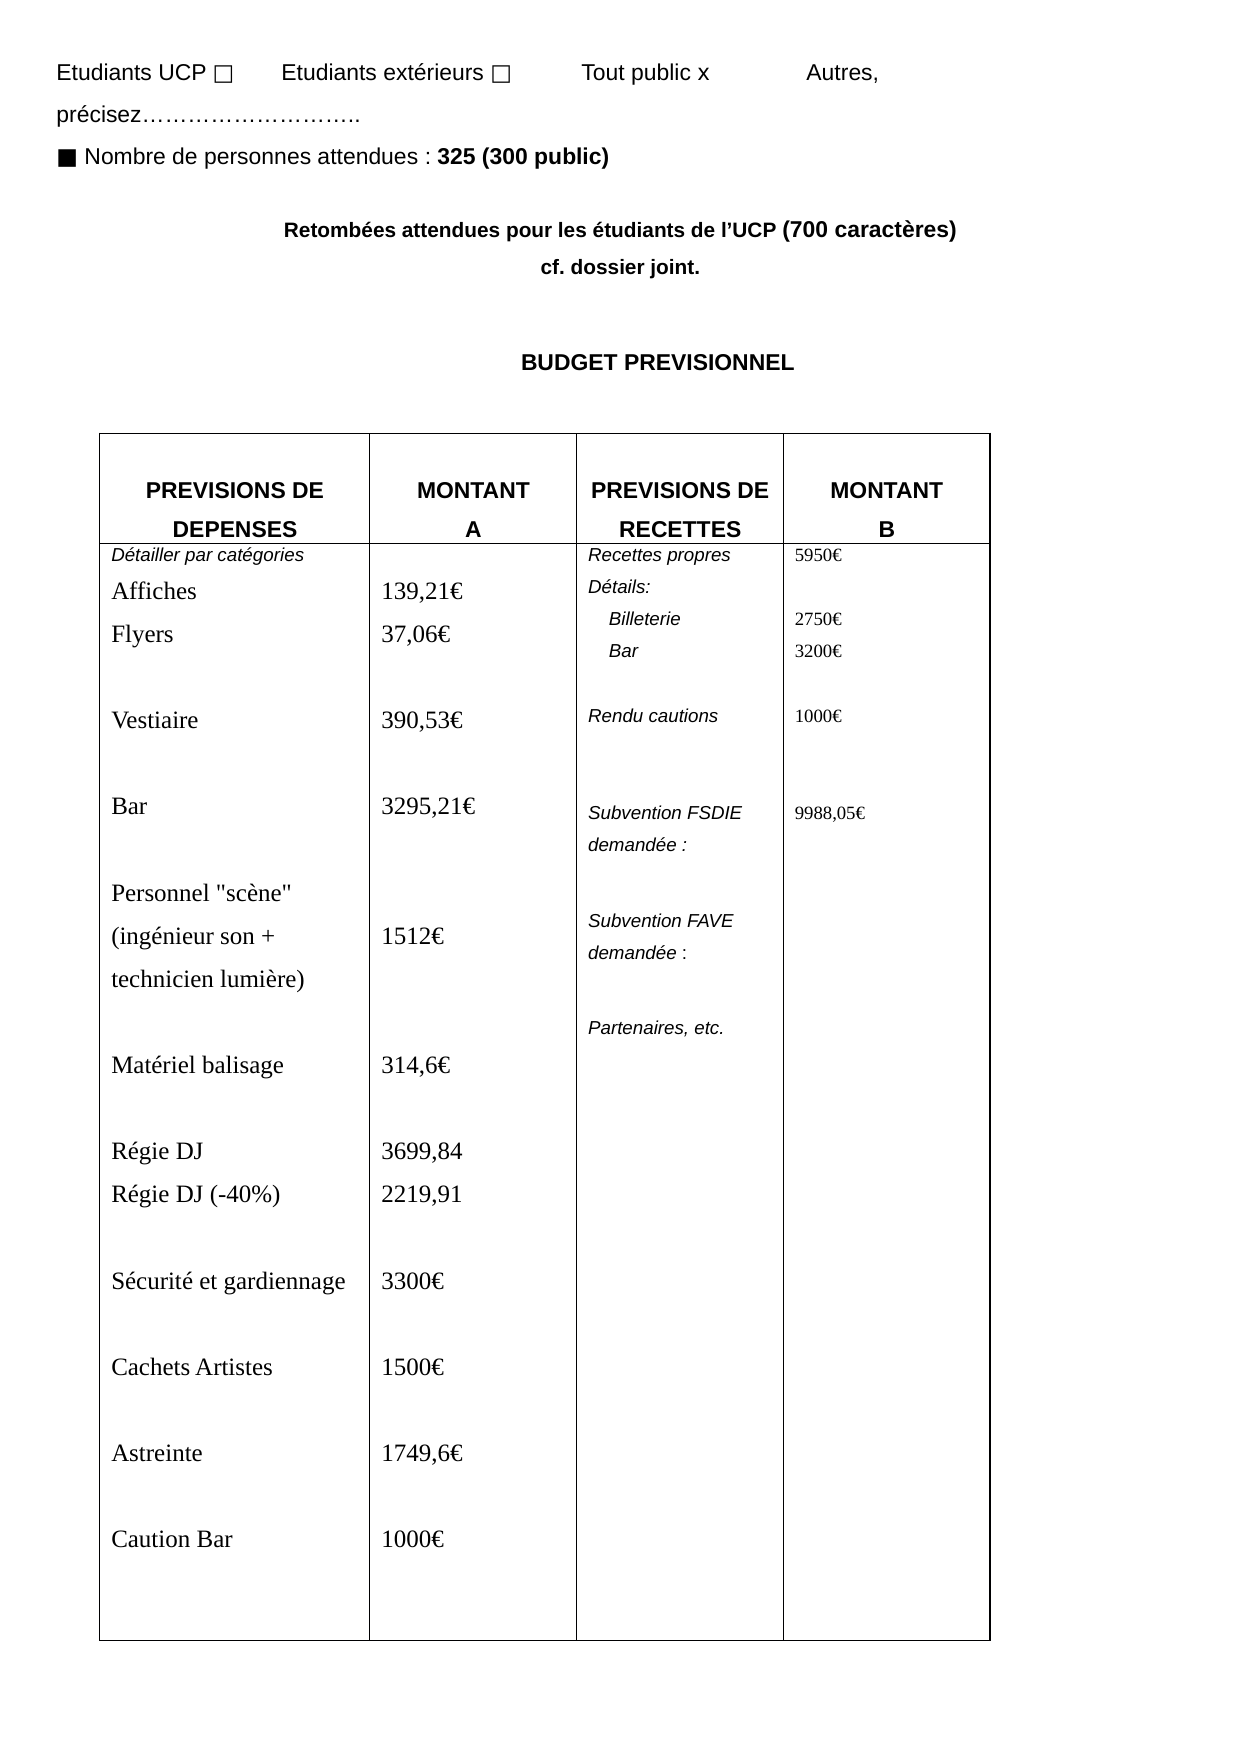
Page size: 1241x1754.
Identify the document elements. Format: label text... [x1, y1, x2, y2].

text ■ Nombre de personnes attendues : 325 (300 public) [56, 140, 1184, 171]
table_cell Recettes propres Détails: Billeterie Bar Rendu cautions Subvention FSDIE demandée : Subvention FAVE demandée : Partenaires, etc. [577, 544, 783, 1639]
table_header MONTANT B [784, 434, 989, 542]
table_cell Détailler par catégories Affiches Flyers Vestiaire Bar Personnel "scène" (ingénieur son + technicien lumière) Matériel balisage Régie DJ Régie DJ (-40%) Sécurité et gardiennage Cachets Artistes Astreinte Caution Bar [100, 544, 369, 1639]
table_cell 5950€ 2750€ 3200€ 1000€ 9988,05€ [784, 544, 989, 1639]
text Etudiants UCP □ Etudiants extérieurs □ Tout public x Autres, précisez……………………….. [56, 56, 1184, 127]
table_header PREVISIONS DE RECETTES [577, 434, 783, 542]
text Retombées attendues pour les étudiants de l’UCP (700 caractères) [56, 216, 1184, 242]
table_header MONTANT A [370, 434, 576, 542]
table_cell 139,21€ 37,06€ 390,53€ 3295,21€ 1512€ 314,6€ 3699,84 2219,91 3300€ 1500€ 1749,6€ 1000€ [370, 544, 576, 1639]
text cf. dossier joint. [56, 255, 1184, 279]
list BUDGET PREVISIONNEL [56, 348, 1184, 375]
table_header PREVISIONS DE DEPENSES [100, 434, 369, 542]
